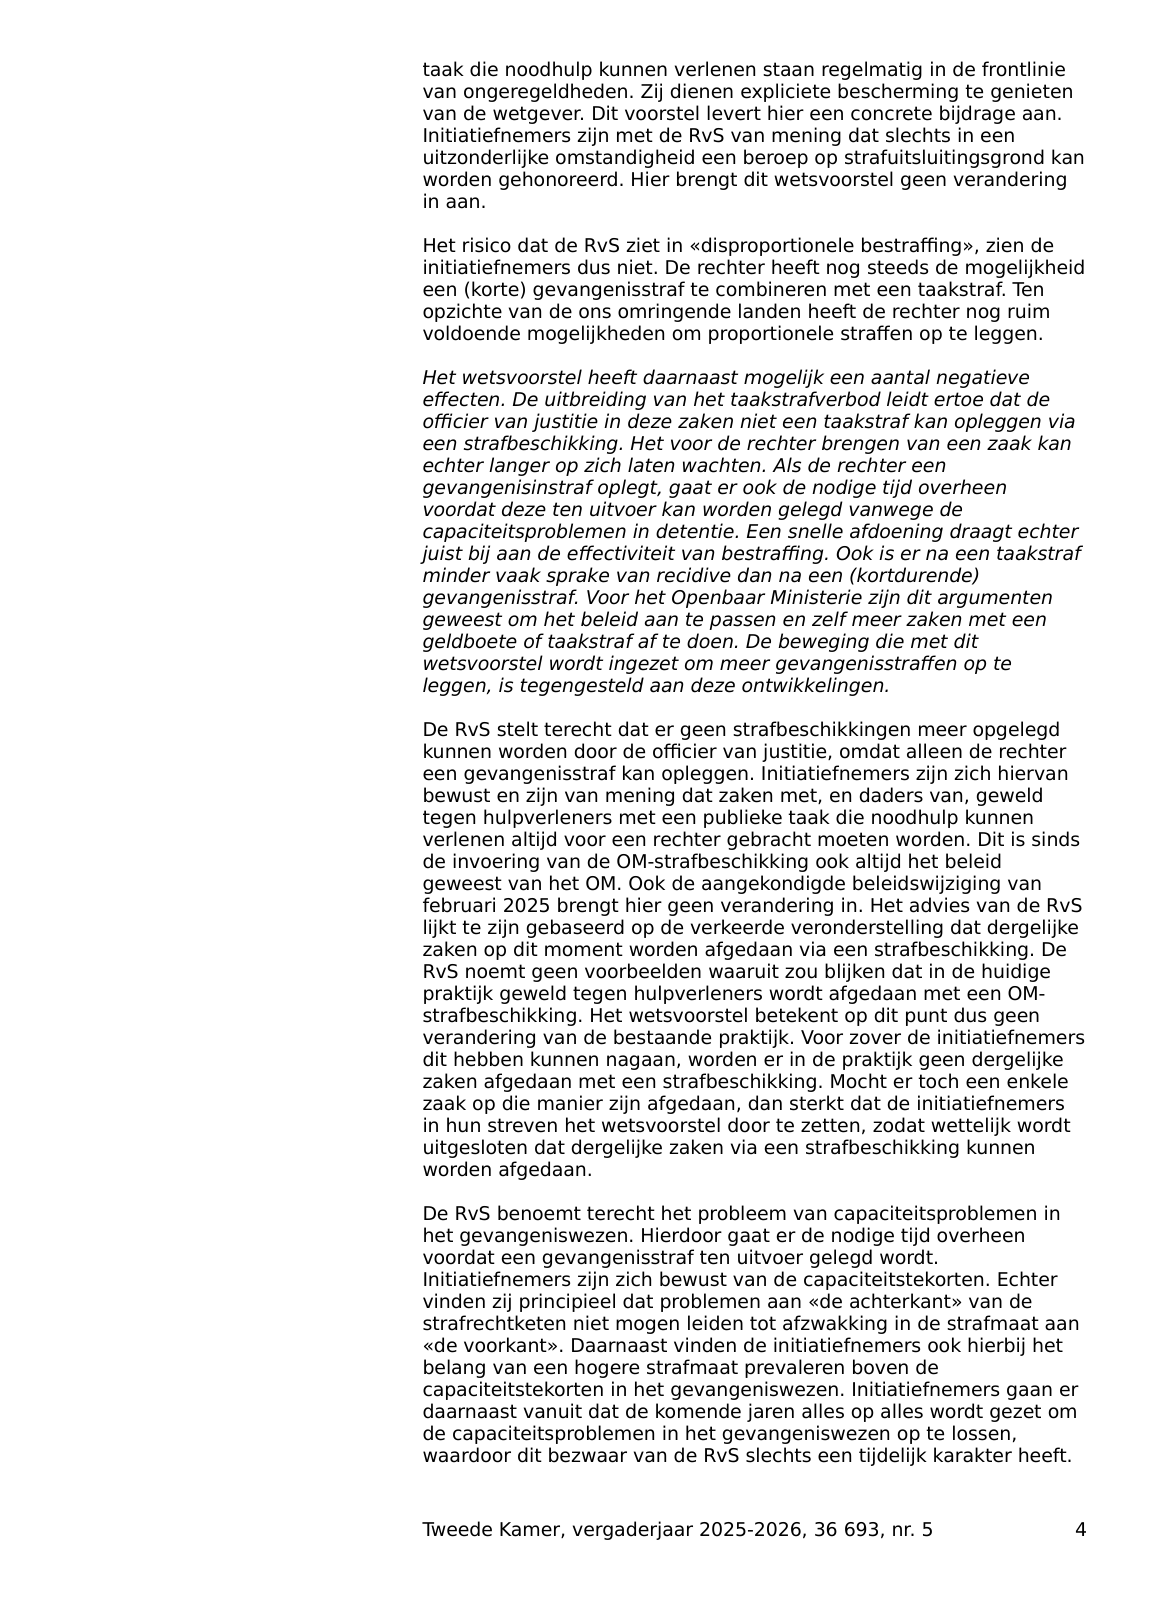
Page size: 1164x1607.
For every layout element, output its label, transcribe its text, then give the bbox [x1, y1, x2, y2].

text De RvS stelt terecht dat er geen strafbeschikkingen meer opgelegd kunnen worden door de officier van justitie, omdat alleen de rechter een gevangenisstraf kan opleggen. Initiatiefnemers zijn zich hiervan bewust en zijn van mening dat zaken met, en daders van, geweld tegen hulpverleners met een publieke taak die noodhulp kunnen verlenen altijd voor een rechter gebracht moeten worden. Dit is sinds de invoering van de OM-strafbeschikking ook altijd het beleid geweest van het OM. Ook de aangekondigde beleidswijziging van februari 2025 brengt hier geen verandering in. Het advies van de RvS lijkt te zijn gebaseerd op de verkeerde veronderstelling dat dergelijke zaken op dit moment worden afgedaan via een strafbeschikking. De RvS noemt geen voorbeelden waaruit zou blijken dat in de huidige praktijk geweld tegen hulpverleners wordt afgedaan met een OM-strafbeschikking. Het wetsvoorstel betekent op dit punt dus geen verandering van de bestaande praktijk. Voor zover de initiatiefnemers dit hebben kunnen nagaan, worden er in de praktijk geen dergelijke zaken afgedaan met een strafbeschikking. Mocht er toch een enkele zaak op die manier zijn afgedaan, dan sterkt dat de initiatiefnemers in hun streven het wetsvoorstel door te zetten, zodat wettelijk wordt uitgesloten dat dergelijke zaken via een strafbeschikking kunnen worden afgedaan. [422, 719, 1087, 1181]
text taak die noodhulp kunnen verlenen staan regelmatig in de frontlinie van ongeregeldheden. Zij dienen expliciete bescherming te genieten van de wetgever. Dit voorstel levert hier een concrete bijdrage aan. Initiatiefnemers zijn met de RvS van mening dat slechts in een uitzonderlijke omstandigheid een beroep op strafuitsluitingsgrond kan worden gehonoreerd. Hier brengt dit wetsvoorstel geen verandering in aan. [422, 59, 1087, 213]
text De RvS benoemt terecht het probleem van capaciteitsproblemen in het gevangeniswezen. Hierdoor gaat er de nodige tijd overheen voordat een gevangenisstraf ten uitvoer gelegd wordt. Initiatiefnemers zijn zich bewust van de capaciteitstekorten. Echter vinden zij principieel dat problemen aan «de achterkant» van de strafrechtketen niet mogen leiden tot afzwakking in de strafmaat aan «de voorkant». Daarnaast vinden de initiatiefnemers ook hierbij het belang van een hogere strafmaat prevaleren boven de capaciteitstekorten in het gevangeniswezen. Initiatiefnemers gaan er daarnaast vanuit dat de komende jaren alles op alles wordt gezet om de capaciteitsproblemen in het gevangeniswezen op te lossen, waardoor dit bezwaar van de RvS slechts een tijdelijk karakter heeft. [422, 1203, 1087, 1467]
text Het wetsvoorstel heeft daarnaast mogelijk een aantal negatieve effecten. De uitbreiding van het taakstrafverbod leidt ertoe dat de officier van justitie in deze zaken niet een taakstraf kan opleggen via een strafbeschikking. Het voor de rechter brengen van een zaak kan echter langer op zich laten wachten. Als de rechter een gevangenisinstraf oplegt, gaat er ook de nodige tijd overheen voordat deze ten uitvoer kan worden gelegd vanwege de capaciteitsproblemen in detentie. Een snelle afdoening draagt echter juist bij aan de effectiviteit van bestraffing. Ook is er na een taakstraf minder vaak sprake van recidive dan na een (kortdurende) gevangenisstraf. Voor het Openbaar Ministerie zijn dit argumenten geweest om het beleid aan te passen en zelf meer zaken met een geldboete of taakstraf af te doen. De beweging die met dit wetsvoorstel wordt ingezet om meer gevangenisstraffen op te leggen, is tegengesteld aan deze ontwikkelingen. [422, 367, 1087, 697]
text Het risico dat de RvS ziet in «disproportionele bestraffing», zien de initiatiefnemers dus niet. De rechter heeft nog steeds de mogelijkheid een (korte) gevangenisstraf te combineren met een taakstraf. Ten opzichte van de ons omringende landen heeft de rechter nog ruim voldoende mogelijkheden om proportionele straffen op te leggen. [422, 235, 1087, 345]
